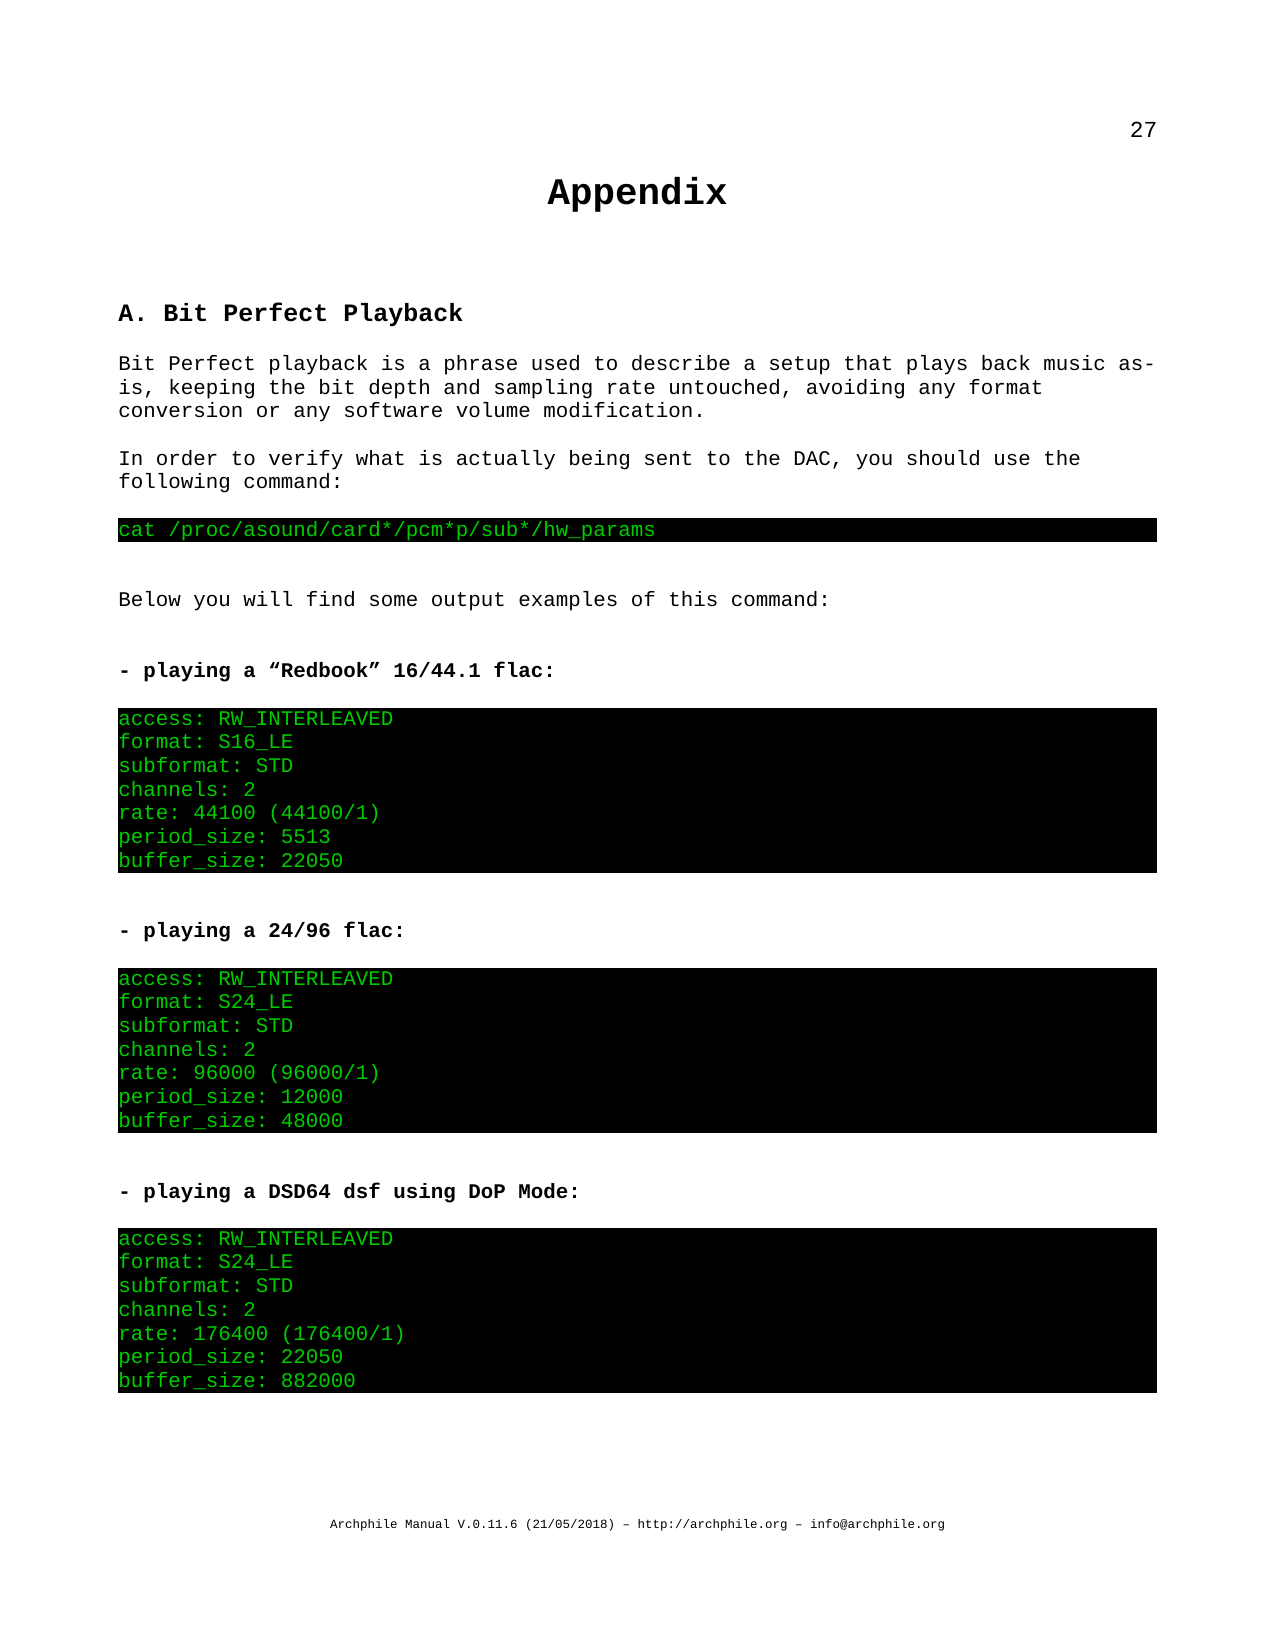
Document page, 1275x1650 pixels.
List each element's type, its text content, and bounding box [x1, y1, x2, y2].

text In order to verify what is actually being sent to the DAC, you should use the following command: [118, 448, 1157, 495]
text channels: 2 [118, 1039, 1157, 1062]
text format: S24_LE [118, 991, 1157, 1015]
text buffer_size: 882000 [118, 1370, 1157, 1393]
text subformat: STD [118, 1275, 1157, 1299]
text A. Bit Perfect Playback [118, 301, 1157, 329]
text access: RW_INTERLEAVED [118, 708, 1157, 731]
text access: RW_INTERLEAVED [118, 968, 1157, 991]
text buffer_size: 22050 [118, 849, 1157, 873]
text channels: 2 [118, 779, 1157, 802]
text period_size: 12000 [118, 1086, 1157, 1110]
text format: S24_LE [118, 1252, 1157, 1275]
text subformat: STD [118, 755, 1157, 779]
text rate: 96000 (96000/1) [118, 1062, 1157, 1086]
text format: S16_LE [118, 731, 1157, 755]
text Appendix [118, 173, 1157, 216]
text - playing a “Redbook” 16/44.1 flac: [118, 660, 1157, 684]
text period_size: 5513 [118, 826, 1157, 849]
text period_size: 22050 [118, 1346, 1157, 1370]
text - playing a 24/96 flac: [118, 921, 1157, 944]
text cat /proc/asound/card*/pcm*p/sub*/hw_params [118, 518, 1157, 542]
text rate: 176400 (176400/1) [118, 1322, 1157, 1346]
text - playing a DSD64 dsf using DoP Mode: [118, 1181, 1157, 1204]
text subformat: STD [118, 1015, 1157, 1039]
text rate: 44100 (44100/1) [118, 802, 1157, 826]
text buffer_size: 48000 [118, 1110, 1157, 1133]
text channels: 2 [118, 1299, 1157, 1322]
text Bit Perfect playback is a phrase used to describe a setup that plays back music as-is, keeping the bit depth and sampling rate untouched, avoiding any format conversion or any software volume modification. [118, 353, 1157, 424]
text access: RW_INTERLEAVED [118, 1228, 1157, 1252]
text Below you will find some output examples of this command: [118, 589, 1157, 613]
